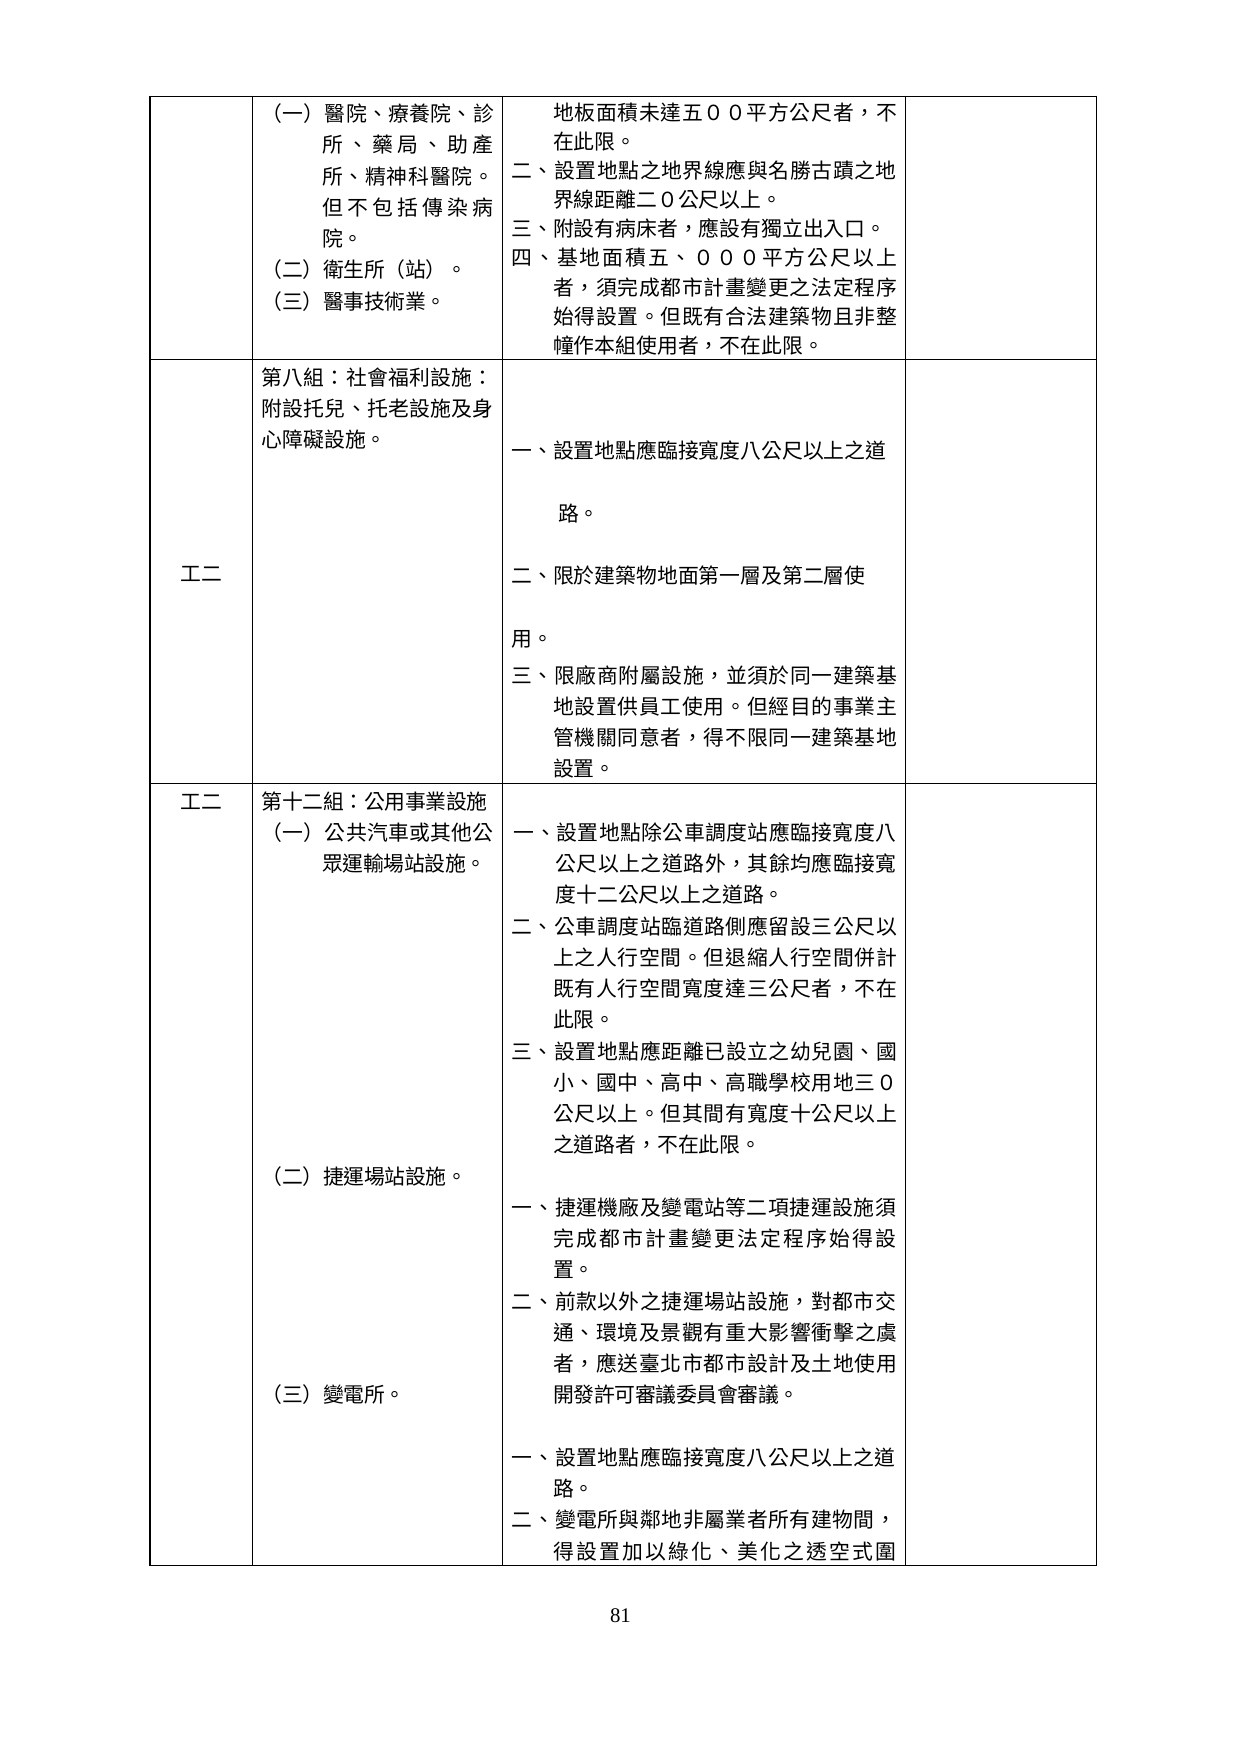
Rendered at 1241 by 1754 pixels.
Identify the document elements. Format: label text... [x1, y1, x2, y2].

table_cell [906, 784, 1096, 1565]
table_cell [906, 97, 1096, 359]
table_cell 地板面積未達五００平方公尺者，不在此限。 二、設置地點之地界線應與名勝古蹟之地界線距離二０公尺以上。 三、附設有病床者，應設有獨立出入口。 四、基地面積五、０００平方公尺以上者，須完成都市計畫變更之法定程序始得設置。但既有合法建築物且非整幢作本組使用者，不在此限。 [503, 97, 905, 359]
table_cell 一、設置地點應臨接寬度八公尺以上之道路。 二、限於建築物地面第一層及第二層使用。 三、限廠商附屬設施，並須於同一建築基地設置供員工使用。但經目的事業主管機關同意者，得不限同一建築基地設置。 [503, 360, 905, 783]
table_cell 第十二組：公用事業設施 （一）公共汽車或其他公眾運輸場站設施。 （二）捷運場站設施。 （三）變電所。 [253, 784, 502, 1565]
table_cell [151, 97, 252, 359]
table_cell [906, 360, 1096, 783]
table_cell 一、設置地點除公車調度站應臨接寬度八公尺以上之道路外，其餘均應臨接寬度十二公尺以上之道路。 二、公車調度站臨道路側應留設三公尺以上之人行空間。但退縮人行空間併計既有人行空間寬度達三公尺者，不在此限。 三、設置地點應距離已設立之幼兒園、國小、國中、高中、高職學校用地三０公尺以上。但其間有寬度十公尺以上之道路者，不在此限。 一、捷運機廠及變電站等二項捷運設施須完成都市計畫變更法定程序始得設置。 二、前款以外之捷運場站設施，對都市交通、環境及景觀有重大影響衝擊之虞者，應送臺北市都市設計及土地使用開發許可審議委員會審議。 一、設置地點應臨接寬度八公尺以上之道路。 二、變電所與鄰地非屬業者所有建物間，得設置加以綠化、美化之透空式圍 [503, 784, 905, 1565]
table_cell 工二 [151, 784, 252, 1565]
table_cell 工二 [151, 360, 252, 783]
table_cell （一）醫院、療養院、診所、藥局、助產所、精神科醫院。但不包括傳染病院。 （二）衛生所（站）。 （三）醫事技術業。 [253, 97, 502, 359]
table_cell 第八組：社會福利設施：附設托兒、托老設施及身心障礙設施。 [253, 360, 502, 783]
